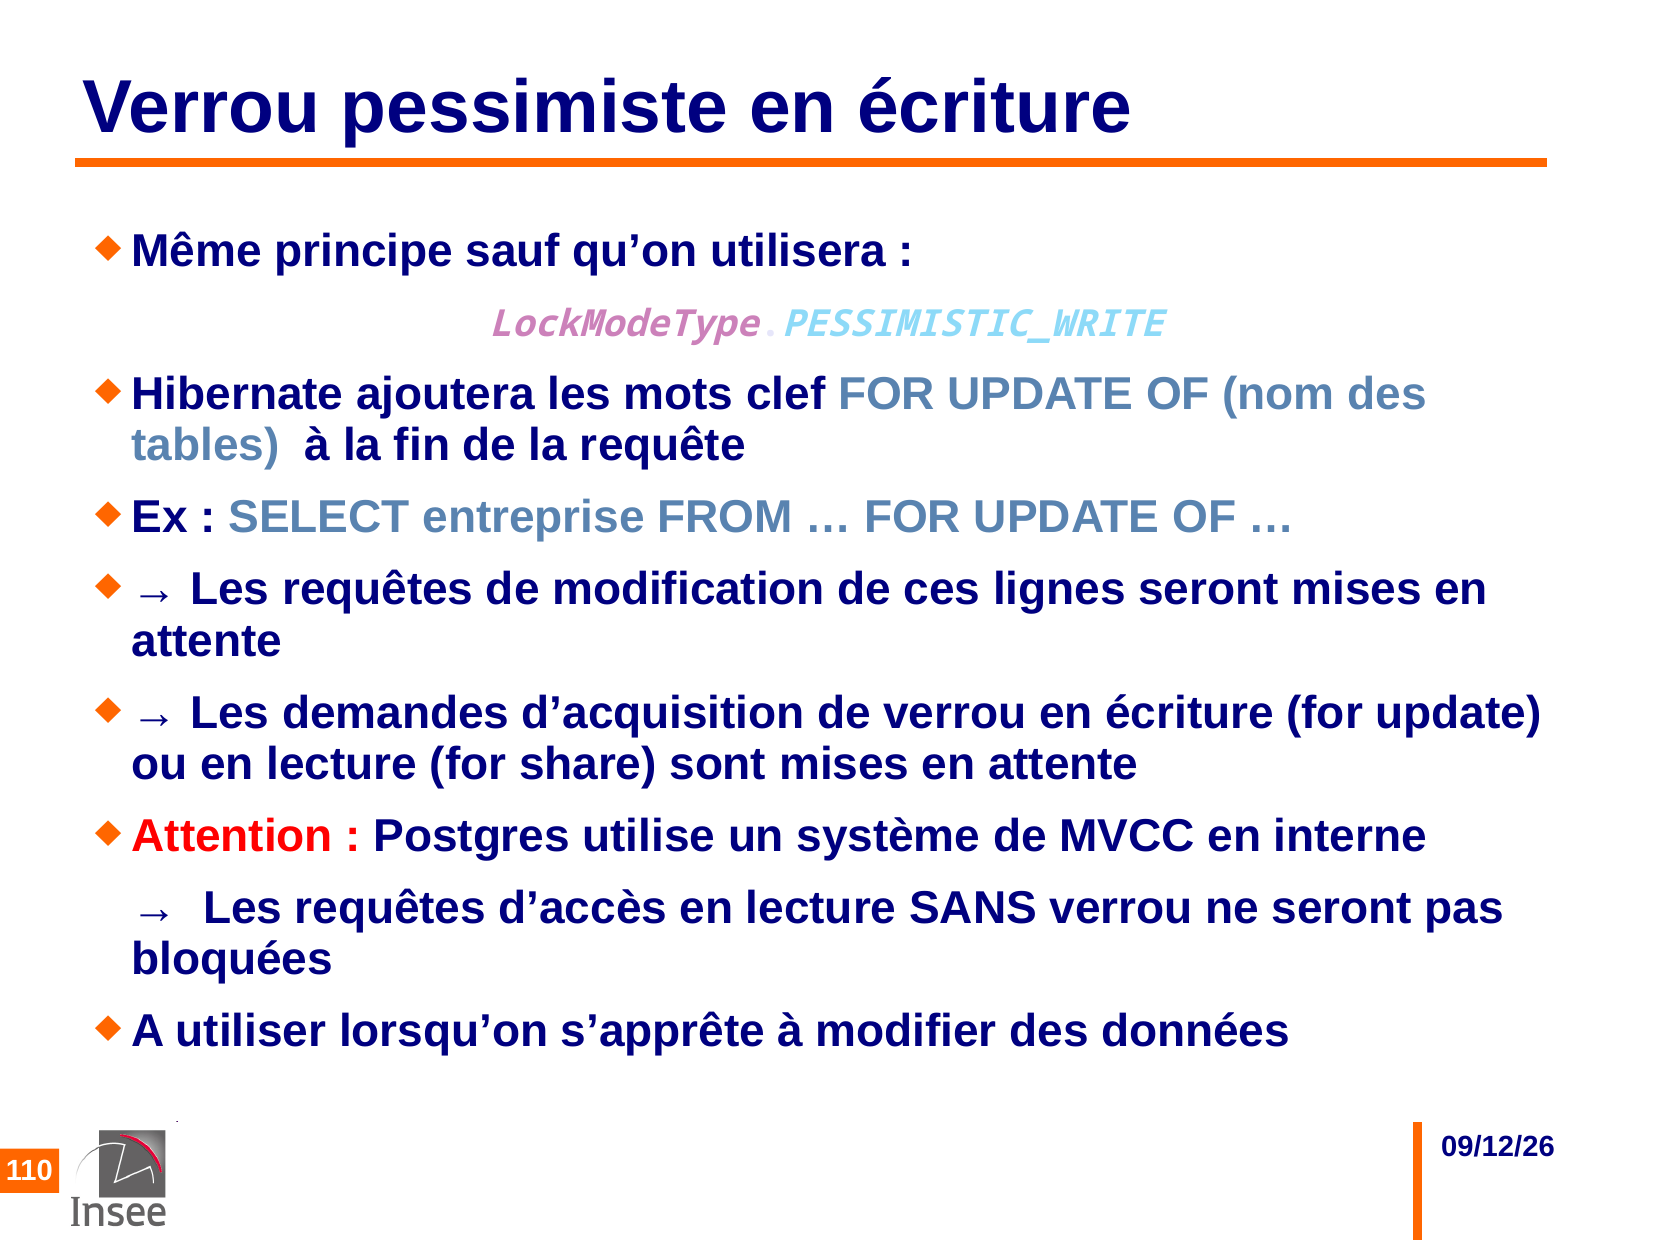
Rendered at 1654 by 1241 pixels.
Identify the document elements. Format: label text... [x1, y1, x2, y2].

list Même principe sauf qu’on utilisera : LockModeType.PESSIMISTIC_WRITE Hibernate ajoutera les mots clef FOR UPDATE OF (nom des tables) à la fin de la requête Ex : SELECT entreprise FROM … FOR UPDATE OF … → Les requêtes de modification de ces lignes seront mises en attente → Les demandes d’acquisition de verrou en écriture (for update) ou en lecture (for share) sont mises en attente Attention : Postgres utilise un système de MVCC en interne → Les requêtes d’accès en lecture SANS verrou ne seront pas bloquées A utiliser lorsqu’on s’apprête à modifier des données [82, 224, 1571, 1063]
title Verrou pessimiste en écriture [82, 49, 1619, 163]
picture [62, 1121, 178, 1241]
